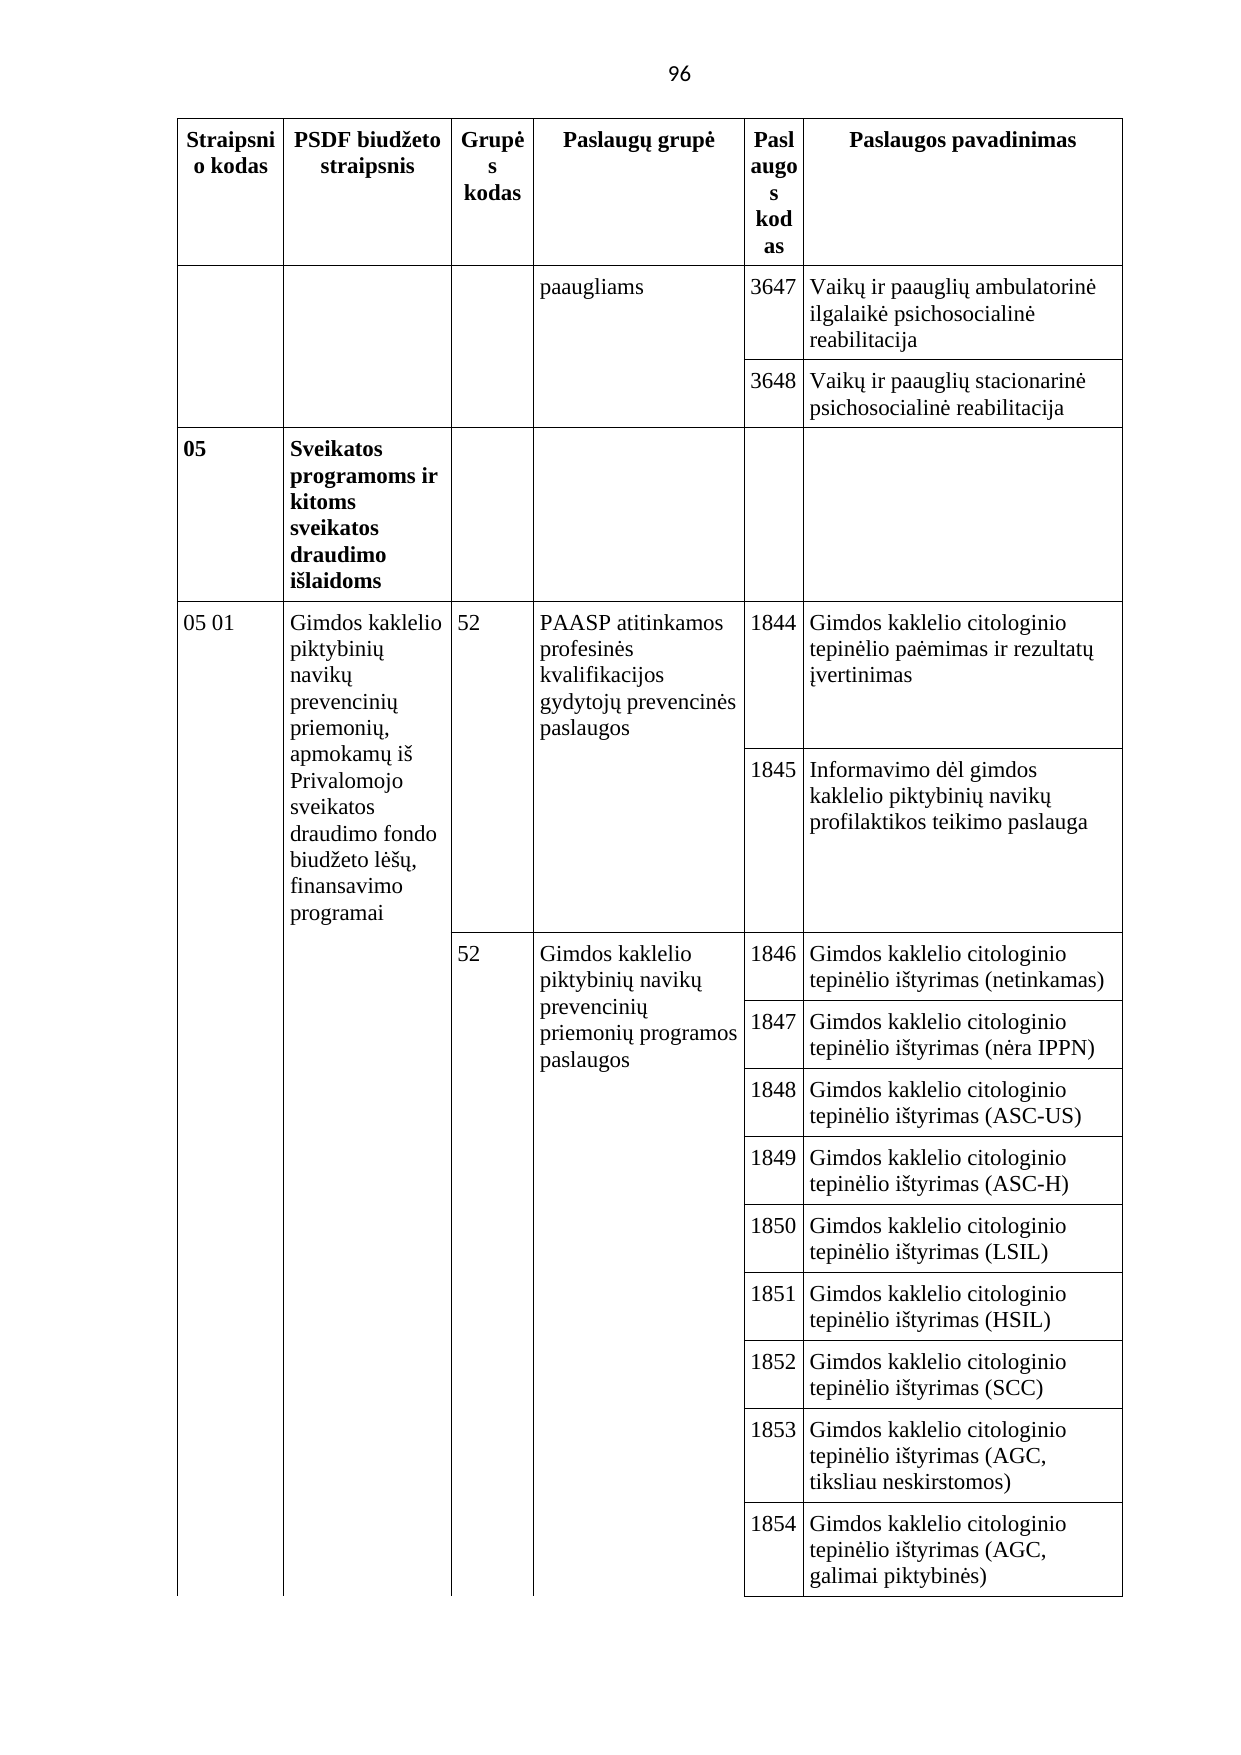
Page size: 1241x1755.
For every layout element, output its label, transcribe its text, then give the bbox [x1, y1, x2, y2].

table_cell [284, 1000, 451, 1068]
table_cell 1844 [745, 602, 803, 748]
table_cell [178, 748, 283, 932]
table_header Grupės kodas [452, 119, 533, 265]
table_cell Gimdos kaklelio citologinio tepinėlio ištyrimas (HSIL) [804, 1273, 1122, 1339]
table_cell [452, 1204, 533, 1272]
table_cell [534, 1340, 744, 1407]
table_cell Gimdos kaklelio citologinio tepinėlio ištyrimas (nėra IPPN) [804, 1001, 1122, 1068]
table_cell Vaikų ir paauglių stacionarinė psichosocialinė reabilitacija [804, 360, 1122, 427]
table_cell [284, 932, 451, 1000]
table_cell [178, 1068, 283, 1136]
table_header Straipsnio kodas [178, 119, 283, 265]
table_cell 1846 [745, 933, 803, 1000]
table_cell [178, 1340, 283, 1407]
table_cell 52 [452, 933, 533, 1000]
table_cell Gimdos kaklelio citologinio tepinėlio ištyrimas (SCC) [804, 1341, 1122, 1407]
table_cell [178, 932, 283, 1000]
table_cell [284, 1340, 451, 1407]
table_cell 52 [452, 602, 533, 748]
table_cell 1850 [745, 1205, 803, 1272]
table_cell 05 01 [178, 602, 283, 748]
table_cell 1853 [745, 1409, 803, 1502]
table_cell Sveikatos programoms ir kitoms sveikatos draudimo išlaidoms [284, 428, 451, 601]
table_cell [284, 266, 451, 427]
table_cell [452, 1408, 533, 1502]
table_cell Gimdos kaklelio citologinio tepinėlio ištyrimas (AGC, tiksliau neskirstomos) [804, 1409, 1122, 1502]
table_cell [284, 1136, 451, 1204]
table_cell 05 [178, 428, 283, 601]
table_cell [452, 428, 533, 601]
table_cell 1848 [745, 1069, 803, 1136]
table_cell 1847 [745, 1001, 803, 1068]
table_cell [534, 1204, 744, 1272]
table_cell [284, 1272, 451, 1339]
table_cell 3647 [745, 266, 803, 359]
table_cell [178, 1408, 283, 1502]
table_cell [178, 1502, 283, 1596]
table_cell Gimdos kaklelio piktybinių navikų prevencinių priemonių, apmokamų iš Privalomojo sveikatos draudimo fondo biudžeto lėšų, finansavimo programai [284, 602, 451, 932]
table_cell [745, 428, 803, 601]
table_cell paaugliams [534, 266, 744, 427]
table_cell [804, 428, 1122, 601]
table_cell 1854 [745, 1503, 803, 1596]
table_cell Gimdos kaklelio citologinio tepinėlio ištyrimas (LSIL) [804, 1205, 1122, 1272]
table_cell [284, 1408, 451, 1502]
table_cell [178, 1136, 283, 1204]
table_cell Gimdos kaklelio piktybinių navikų prevencinių priemonių programos paslaugos [534, 933, 744, 1136]
table_cell [284, 1502, 451, 1596]
table_cell [452, 266, 533, 427]
table_cell [534, 428, 744, 601]
table_cell 1851 [745, 1273, 803, 1339]
table_cell [534, 748, 744, 932]
table_cell [452, 1272, 533, 1339]
table_cell [452, 748, 533, 932]
table_cell [178, 1204, 283, 1272]
table_cell [452, 1136, 533, 1204]
table_cell 3648 [745, 360, 803, 427]
table_header Paslaugos pavadinimas [804, 119, 1122, 265]
table_cell Gimdos kaklelio citologinio tepinėlio ištyrimas (AGC, galimai piktybinės) [804, 1503, 1122, 1596]
table_cell [452, 1068, 533, 1136]
table_cell [534, 1502, 744, 1596]
table_cell Vaikų ir paauglių ambulatorinė ilgalaikė psichosocialinė reabilitacija [804, 266, 1122, 359]
table_header Paslaugos kodas [745, 119, 803, 265]
table_cell [452, 1000, 533, 1068]
table_cell [534, 1272, 744, 1339]
table_cell [534, 1408, 744, 1502]
table_cell [178, 1000, 283, 1068]
table_cell 1849 [745, 1137, 803, 1204]
table_cell 1845 [745, 749, 803, 932]
table_cell Gimdos kaklelio citologinio tepinėlio ištyrimas (ASC-US) [804, 1069, 1122, 1136]
table_header PSDF biudžeto straipsnis [284, 119, 451, 265]
table_cell 1852 [745, 1341, 803, 1407]
table_cell [534, 1136, 744, 1204]
table_cell Gimdos kaklelio citologinio tepinėlio ištyrimas (netinkamas) [804, 933, 1122, 1000]
table_cell [178, 1272, 283, 1339]
table_cell Gimdos kaklelio citologinio tepinėlio paėmimas ir rezultatų įvertinimas [804, 602, 1122, 748]
table_cell Informavimo dėl gimdos kaklelio piktybinių navikų profilaktikos teikimo paslauga [804, 749, 1122, 932]
table_cell Gimdos kaklelio citologinio tepinėlio ištyrimas (ASC-H) [804, 1137, 1122, 1204]
table_cell [284, 1204, 451, 1272]
table_header Paslaugų grupė [534, 119, 744, 265]
table_cell [284, 1068, 451, 1136]
table_cell [178, 266, 283, 427]
table_cell [452, 1340, 533, 1407]
table_cell PAASP atitinkamos profesinės kvalifikacijos gydytojų prevencinės paslaugos [534, 602, 744, 748]
table_cell [452, 1502, 533, 1596]
